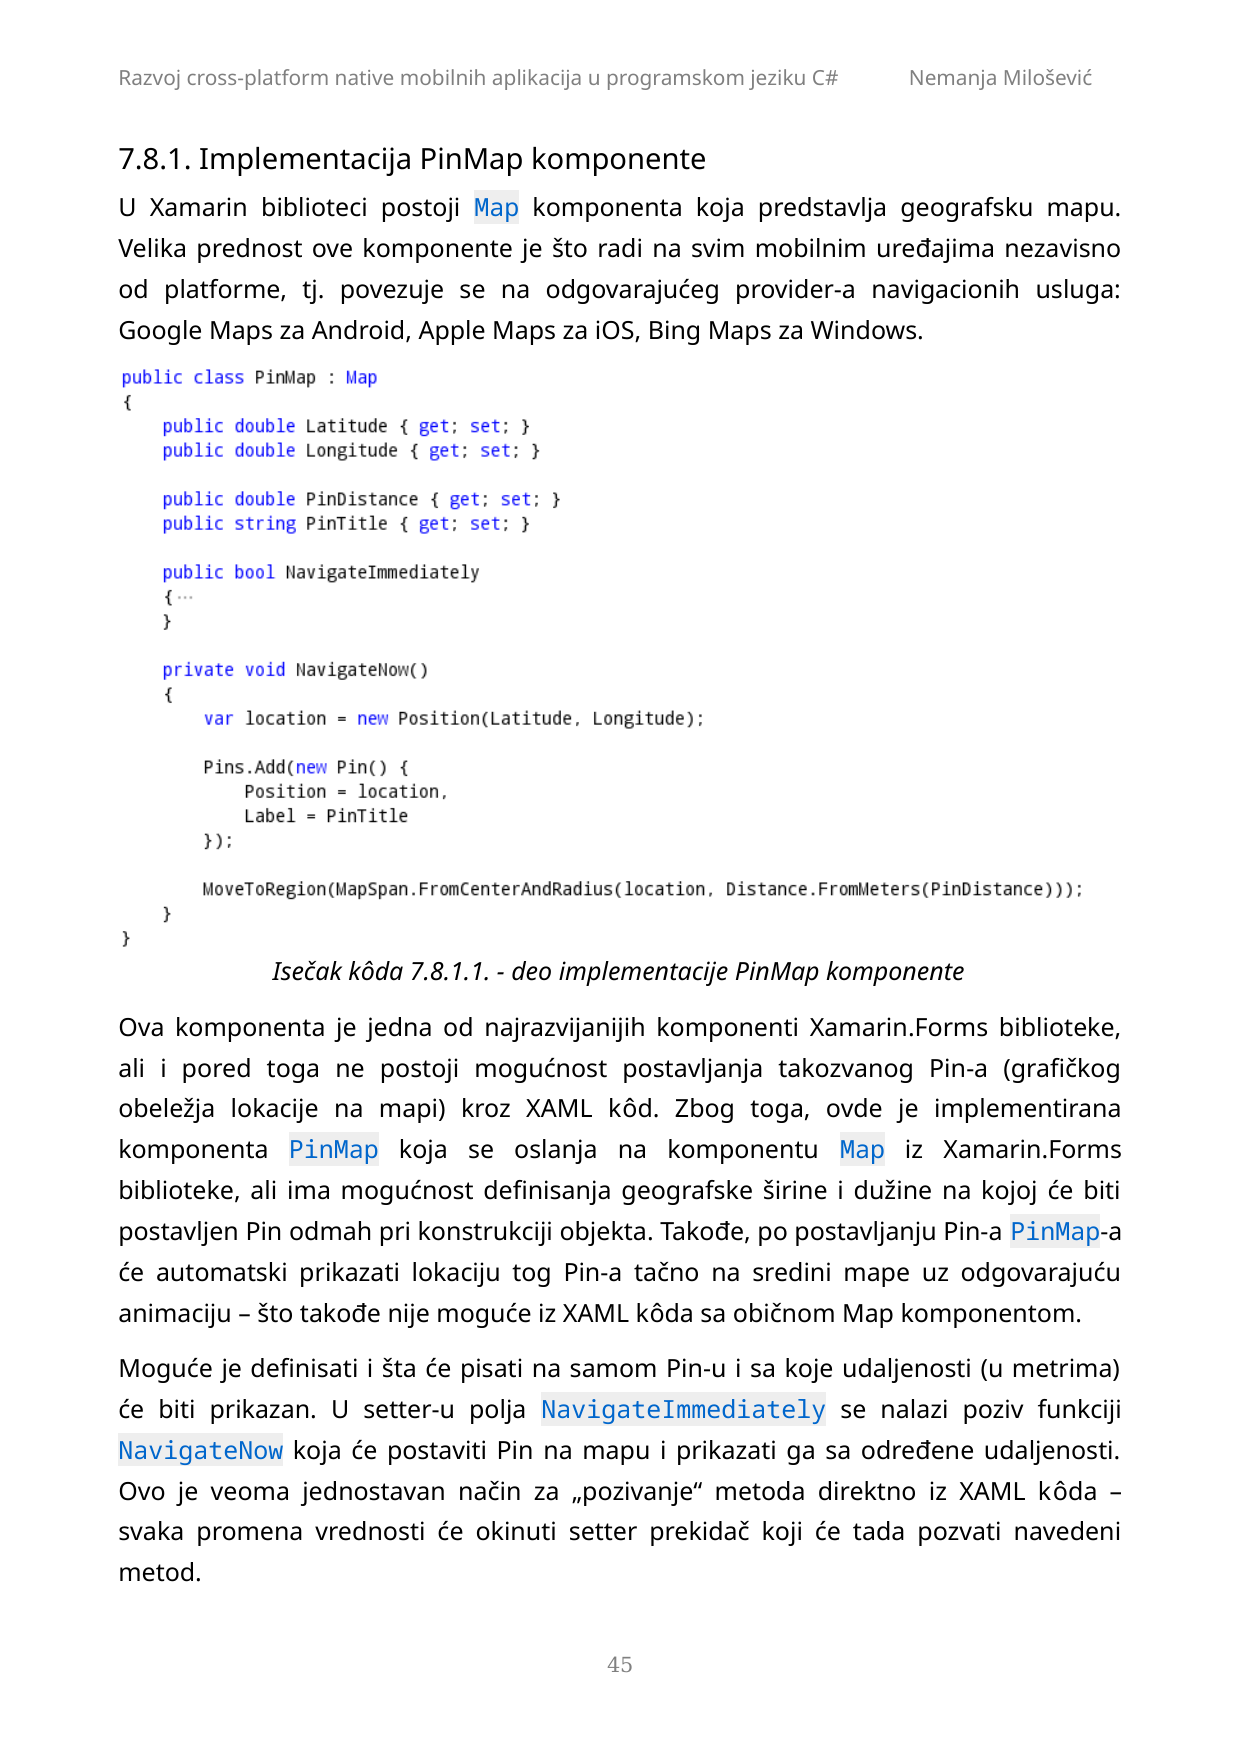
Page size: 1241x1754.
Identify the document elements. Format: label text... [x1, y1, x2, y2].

text U Xamarin biblioteci postoji Map komponenta koja predstavlja geografsku mapu. Velika prednost ove komponente je što radi na svim mobilnim uređajima nezavisno od platforme, tj. povezuje se na odgovarajućeg provider-a navigacionih usluga: Google Maps za Android, Apple Maps za iOS, Bing Maps za Windows. [118, 190, 1122, 347]
text Moguće je definisati i šta će pisati na samom Pin-u i sa koje udaljenosti (u metrima) će biti prikazan. U setter-u polja NavigateImmediately se nalazi poziv funkciji NavigateNow koja će postaviti Pin na mapu i prikazati ga sa određene udaljenosti. Ovo je veoma jednostavan način za „pozivanje“ metoda direktno iz XAML kôda – svaka promena vrednosti će okinuti setter prekidač koji će tada pozvati navedeni metod. [118, 1351, 1122, 1589]
text Isečak kôda 7.8.1.1. - deo implementacije PinMap komponente [118, 948, 1122, 988]
picture [118, 368, 1123, 948]
subtitle 7.8.1. Implementacija PinMap komponente [118, 138, 1122, 178]
text Ova komponenta je jedna od najrazvijanijih komponenti Xamarin.Forms biblioteke, ali i pored toga ne postoji mogućnost postavljanja takozvanog Pin-a (grafičkog obeležja lokacije na mapi) kroz XAML kôd. Zbog toga, ovde je implementirana komponenta PinMap koja se oslanja na komponentu Map iz Xamarin.Forms biblioteke, ali ima mogućnost definisanja geografske širine i dužine na kojoj će biti postavljen Pin odmah pri konstrukciji objekta. Takođe, po postavljanju Pin-a PinMap-a će automatski prikazati lokaciju tog Pin-a tačno na sredini mape uz odgovarajuću animaciju – što takođe nije moguće iz XAML kôda sa običnom Map komponentom. [118, 1009, 1122, 1329]
